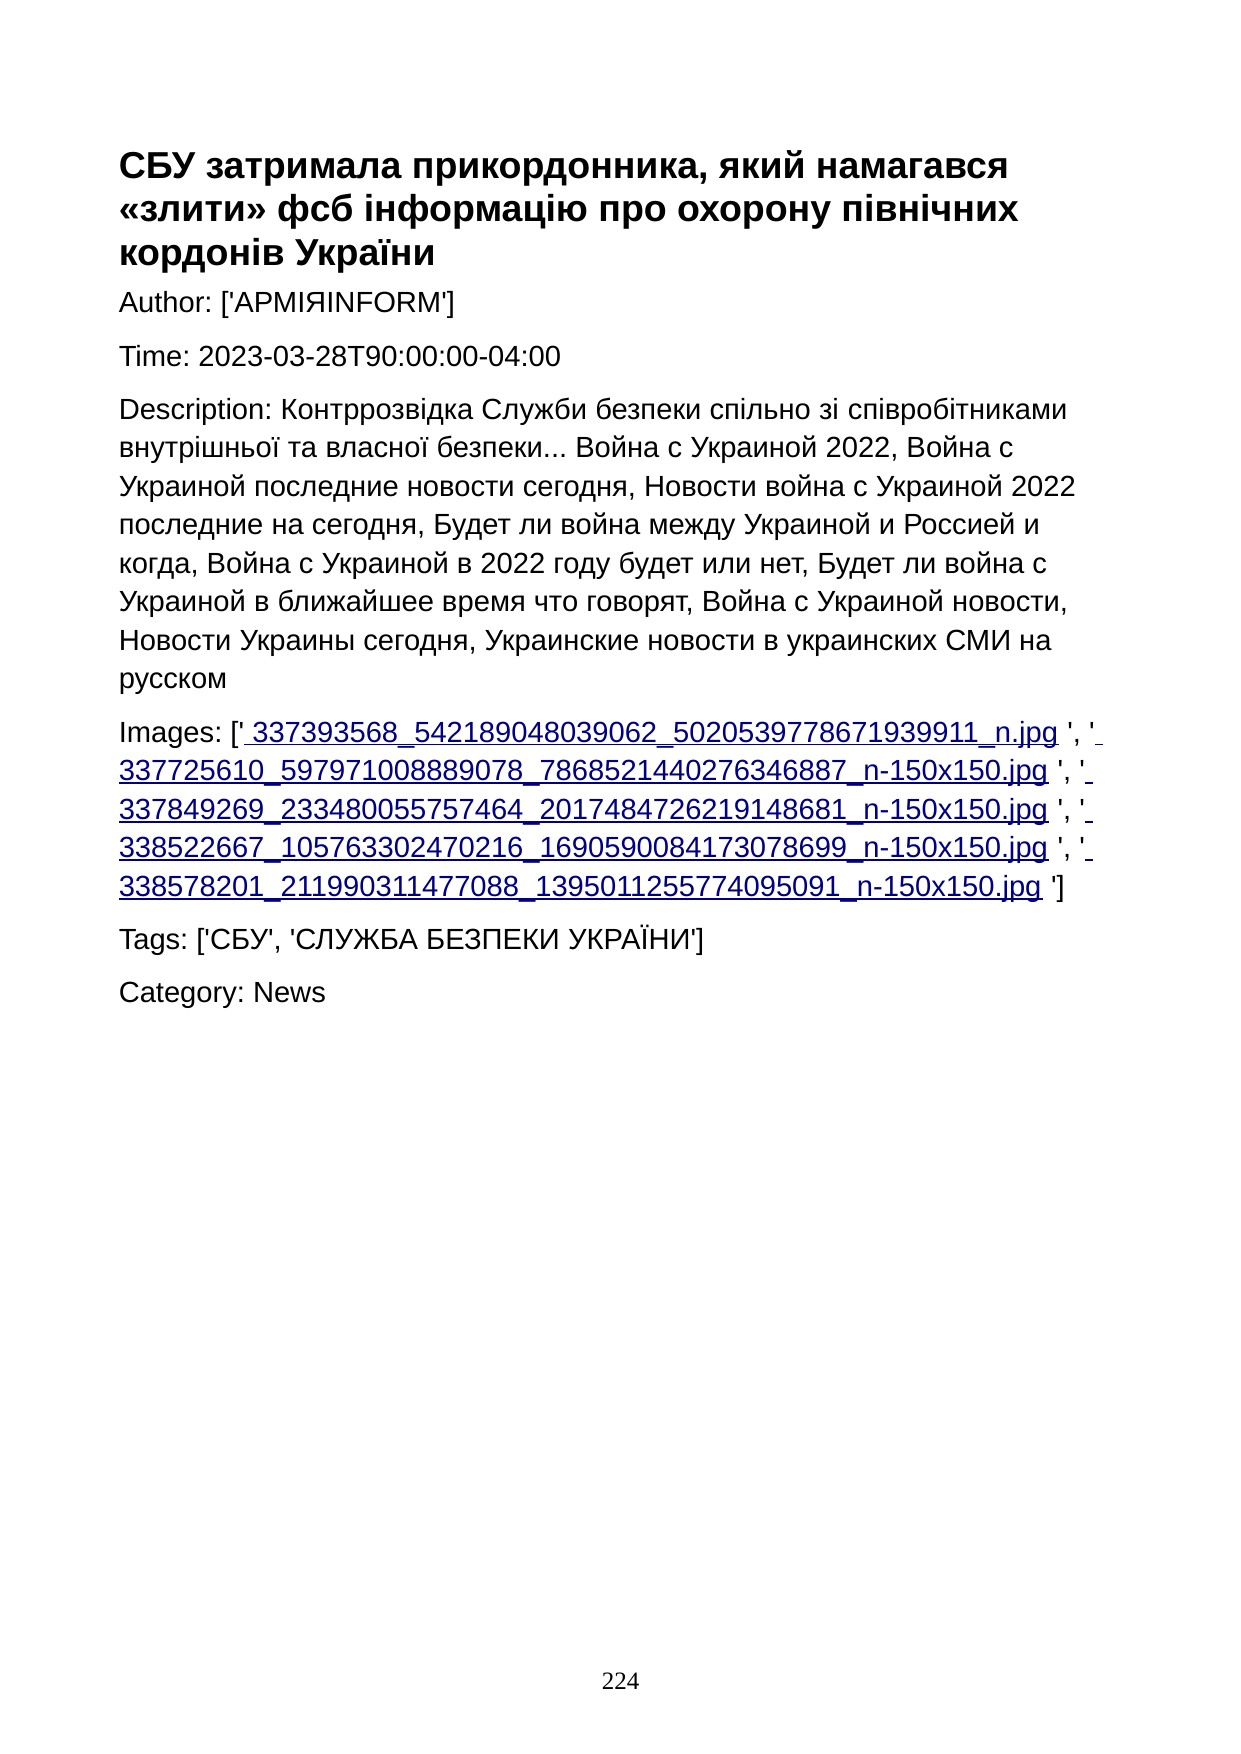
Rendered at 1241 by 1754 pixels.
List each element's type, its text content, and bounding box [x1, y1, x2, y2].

text Time: 2023-03-28T90:00:00-04:00 [118, 338, 1122, 372]
text Tags: ['СБУ', 'СЛУЖБА БЕЗПЕКИ УКРАЇНИ'] [118, 922, 1122, 955]
text Images: [' 337393568_542189048039062_5020539778671939911_n.jpg ', ' 337725610_597971008889078_7868521440276346887_n-150x150.jpg ', ' 337849269_233480055757464_2017484726219148681_n-150x150.jpg ', ' 338522667_105763302470216_1690590084173078699_n-150x150.jpg ', ' 338578201_211990311477088_1395011255774095091_n-150x150.jpg '] [118, 714, 1122, 902]
text Description: Контррозвідка Служби безпеки спільно зі співробітниками внутрішньої та власної безпеки... Война с Украиной 2022, Война с Украиной последние новости сегодня, Новости война с Украиной 2022 последние на сегодня, Будет ли война между Украиной и Россией и когда, Война с Украиной в 2022 году будет или нет, Будет ли война с Украиной в ближайшее время что говорят, Война с Украиной новости, Новости Украины сегодня, Украинские новости в украинских СМИ на русском [118, 392, 1122, 695]
subtitle СБУ затримала прикордонника, який намагався «злити» фсб інформацію про охорону північних кордонів України [118, 143, 1122, 273]
text Category: News [118, 975, 1122, 1008]
text Author: ['АРМІЯINFORM'] [118, 285, 1122, 319]
